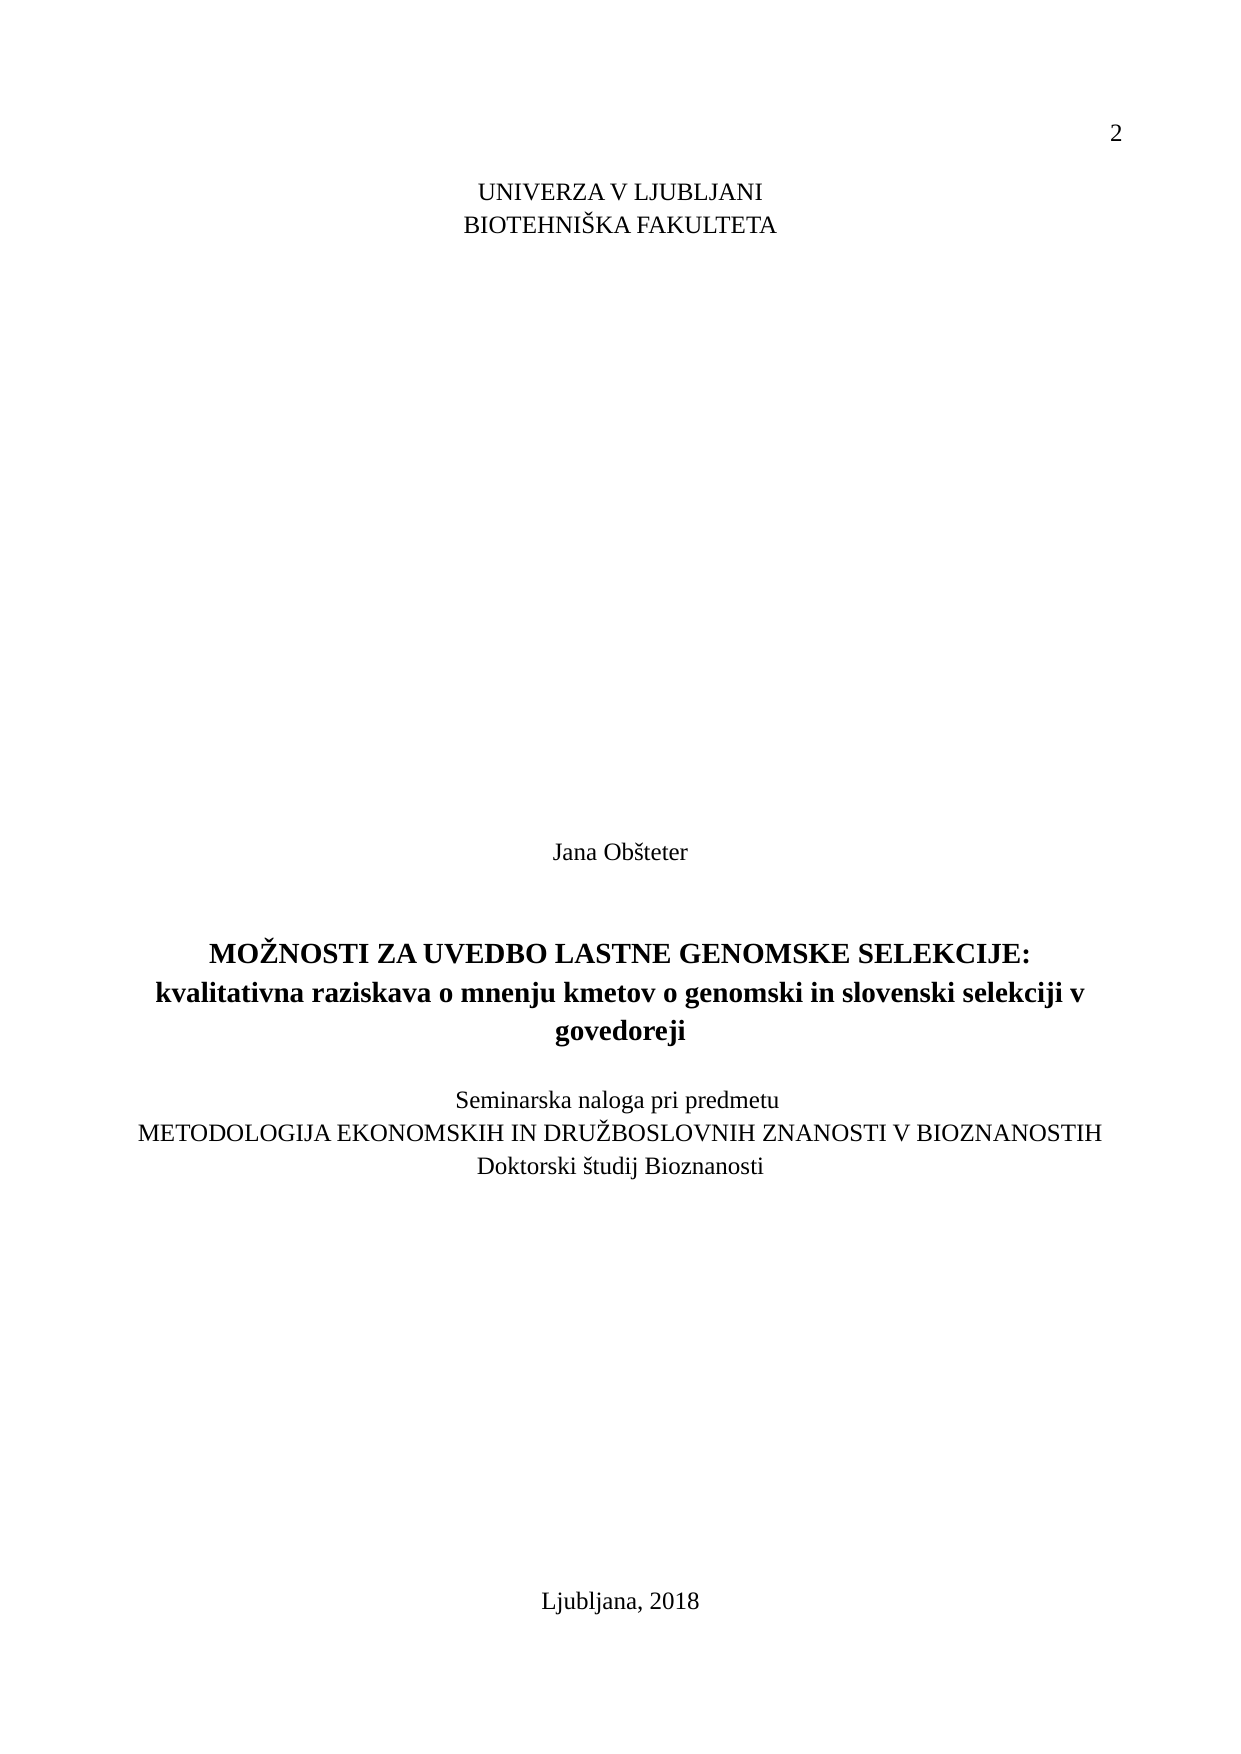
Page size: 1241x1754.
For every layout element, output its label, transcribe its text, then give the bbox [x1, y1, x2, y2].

text kvalitativna raziskava o mnenju kmetov o genomski in slovenski selekciji v govedoreji [118, 975, 1122, 1047]
text MOŽNOSTI ZA UVEDBO LASTNE GENOMSKE SELEKCIJE: [118, 936, 1122, 970]
text Doktorski študij Bioznanosti [118, 1151, 1122, 1180]
text Jana Obšteter [118, 837, 1122, 866]
text Seminarska naloga pri predmetu [118, 1085, 1122, 1114]
text Metodologija ekonomskih in družboslovnih znanosti v bioznanostih [118, 1118, 1122, 1147]
text BIOTEHNIŠKA FAKULTETA [118, 210, 1122, 239]
text Ljubljana, 2018 [118, 1586, 1122, 1615]
text UNIVERZA V LJUBLJANI [118, 177, 1122, 206]
